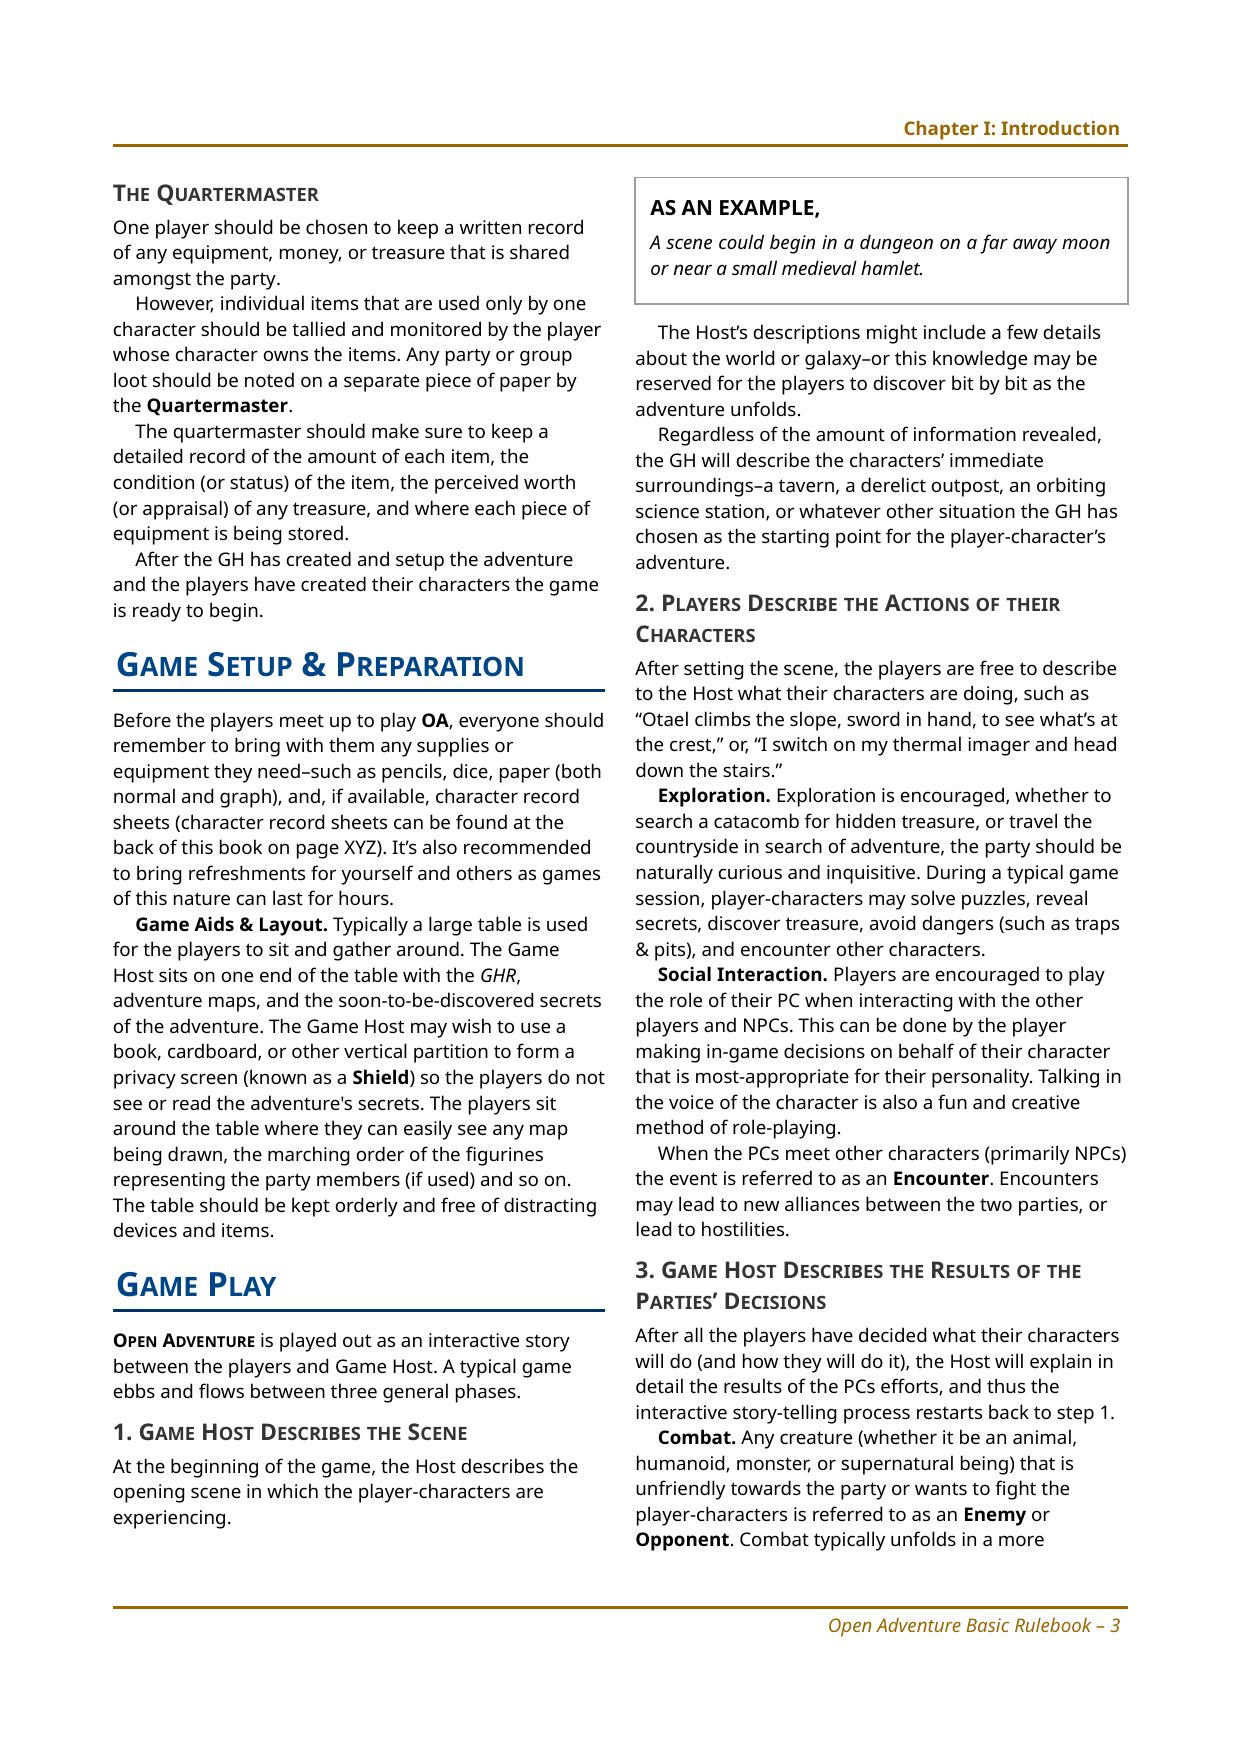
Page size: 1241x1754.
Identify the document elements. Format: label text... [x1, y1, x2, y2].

subtitle 1. Game Host Describes the Scene [113, 1416, 605, 1447]
text Before the players meet up to play OA, everyone should remember to bring with them any supplies or equipment they need–such as pencils, dice, paper (both normal and graph), and, if available, character record sheets (character record sheets can be found at the back of this book on page XYZ). It’s also recommended to bring refreshments for yourself and others as games of this nature can last for hours. [113, 707, 605, 911]
subtitle 3. Game Host Describes the Results of the Parties’ Decisions [635, 1254, 1128, 1317]
text After the GH has created and setup the adventure and the players have created their characters the game is ready to begin. [113, 546, 605, 622]
text One player should be chosen to keep a written record of any equipment, money, or treasure that is shared amongst the party. [113, 214, 605, 291]
text Regardless of the amount of information revealed, the GH will describe the characters’ immediate surroundings–a tavern, a derelict outpost, an orbiting science station, or whatever other situation the GH has chosen as the starting point for the player-character’s adventure. [635, 421, 1128, 574]
text The host’s descriptions might include a few details about the world or galaxy–or this knowledge may be reserved for the players to discover bit by bit as the adventure unfolds. [635, 319, 1128, 421]
subtitle 2. Players Describe the Actions of their Characters [635, 587, 1128, 649]
text At the beginning of the game, the host describes the opening scene in which the player-characters are experiencing. [113, 1453, 605, 1530]
text When the PCs meet other characters (primarily NPCs) the event is referred to as an Encounter. Encounters may lead to new alliances between the two parties, or lead to hostilities. [635, 1140, 1128, 1242]
text After setting the scene, the players are free to describe to the host what their characters are doing, such as “Otael climbs the slope, sword in hand, to see what’s at the crest,” or, “I switch on my thermal imager and head down the stairs.” [635, 655, 1128, 783]
subtitle Game Setup & Preparation [113, 637, 605, 689]
table_header As An Example, A scene could begin in a dungeon on a far away moon or near a small medieval hamlet. [636, 178, 1127, 303]
text Social Interaction. Players are encouraged to play the role of their PC when interacting with the other players and NPCs. This can be done by the player making in-game decisions on behalf of their character that is most-appropriate for their personality. Talking in the voice of the character is also a fun and creative method of role-playing. [635, 961, 1128, 1140]
text After all the players have decided what their characters will do (and how they will do it), the host will explain in detail the results of the PCs efforts, and thus the interactive story-telling process restarts back to step 1. [635, 1323, 1128, 1425]
text Combat. Any creature (whether it be an animal, humanoid, monster, or supernatural being) that is unfriendly towards the party or wants to fight the player-characters is referred to as an Enemy or Opponent. Combat typically unfolds in a more [635, 1425, 1128, 1552]
text The quartermaster should make sure to keep a detailed record of the amount of each item, the condition (or status) of the item, the perceived worth (or appraisal) of any treasure, and where each piece of equipment is being stored. [113, 418, 605, 546]
text Game Aids & Layout. Typically a large table is used for the players to sit and gather around. The game host sits on one end of the table with the GHR, adventure maps, and the soon-to-be-discovered secrets of the adventure. The game host may wish to use a book, cardboard, or other vertical partition to form a privacy screen (known as a Shield) so the players do not see or read the adventure's secrets. The players sit around the table where they can easily see any map being drawn, the marching order of the figurines representing the party members (if used) and so on. The table should be kept orderly and free of distracting devices and items. [113, 911, 605, 1243]
text However, individual items that are used only by one character should be tallied and monitored by the player whose character owns the items. Any party or group loot should be noted on a separate piece of paper by the Quartermaster. [113, 291, 605, 418]
text Open Adventure is played out as an interactive story between the players and game host. A typical game ebbs and flows between three general phases. [113, 1327, 605, 1404]
subtitle Game Play [113, 1258, 605, 1309]
subtitle The Quartermaster [113, 177, 605, 208]
text Exploration. Exploration is encouraged, whether to search a catacomb for hidden treasure, or travel the countryside in search of adventure, the party should be naturally curious and inquisitive. During a typical game session, player-characters may solve puzzles, reveal secrets, discover treasure, avoid dangers (such as traps & pits), and encounter other characters. [635, 783, 1128, 961]
